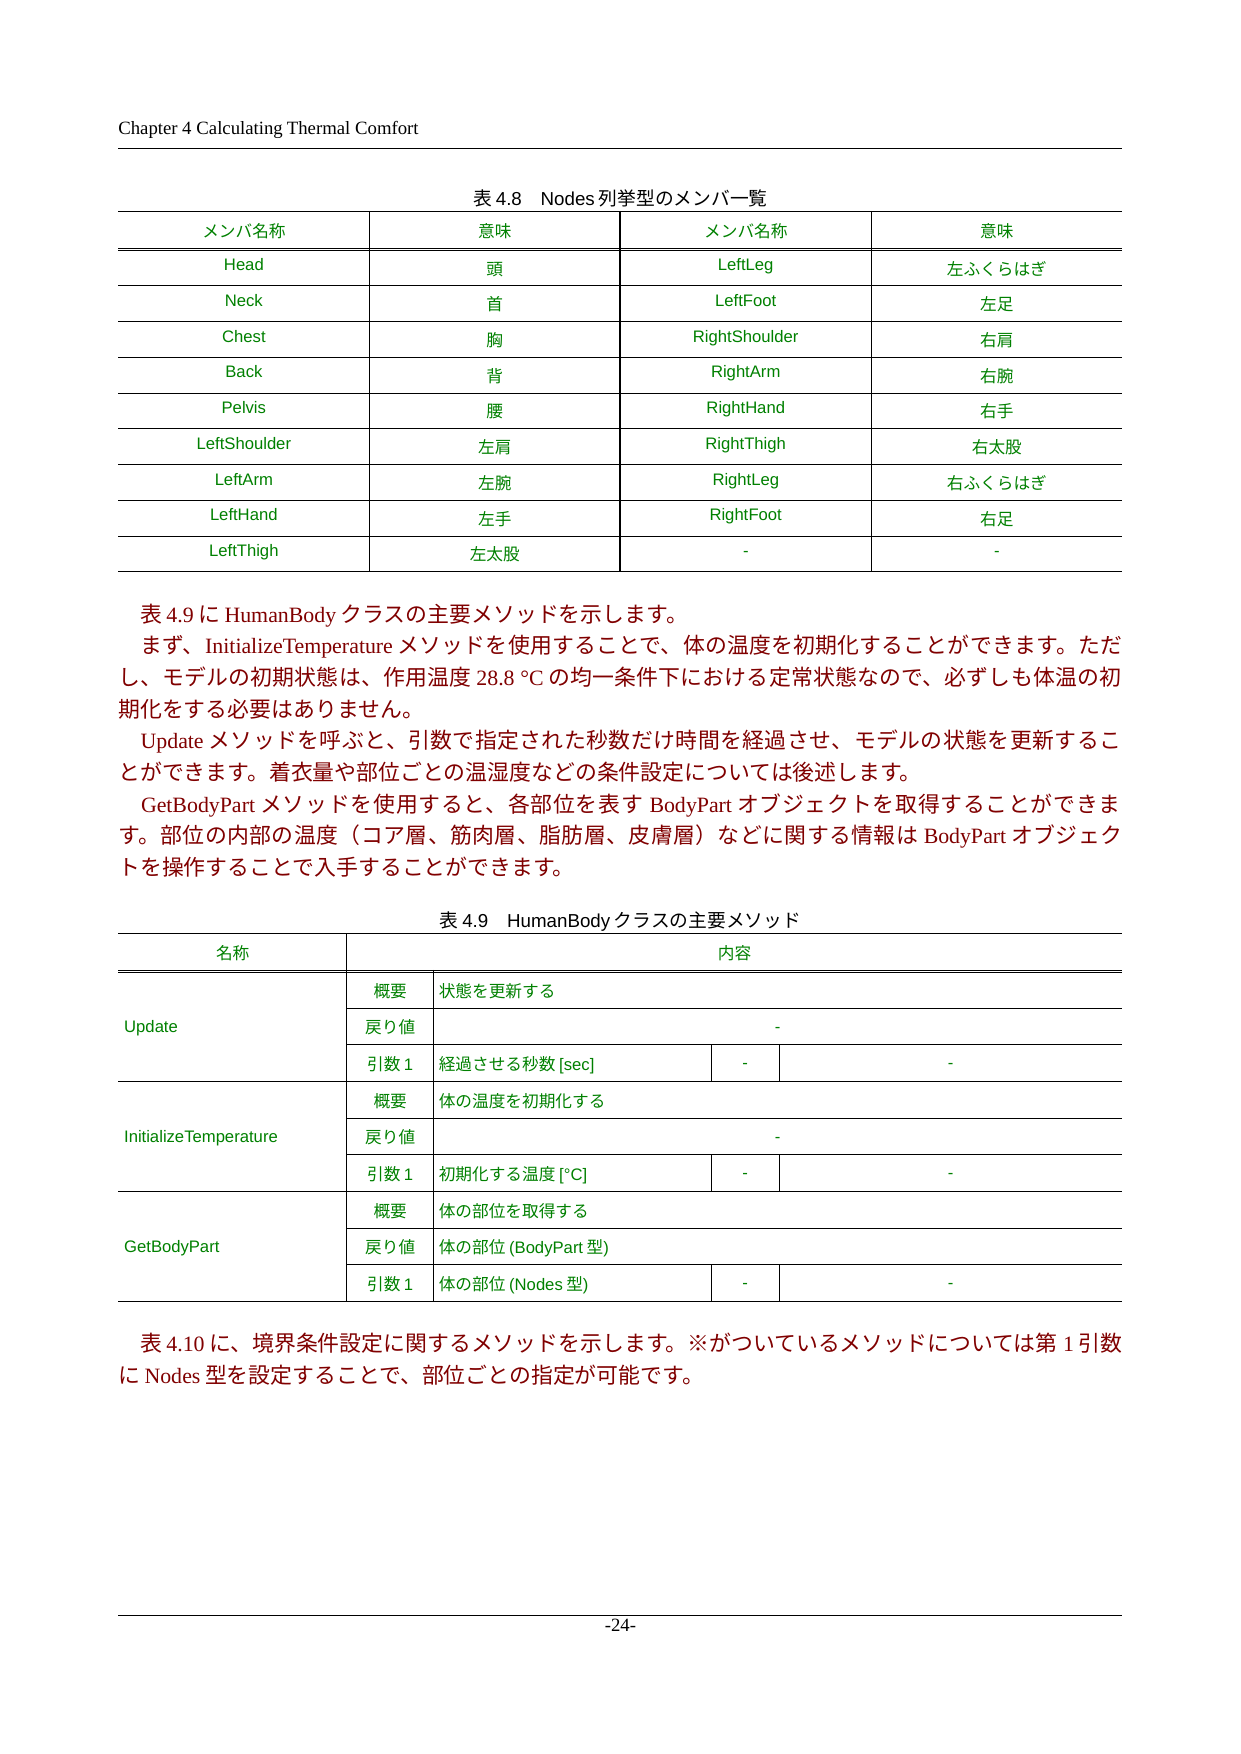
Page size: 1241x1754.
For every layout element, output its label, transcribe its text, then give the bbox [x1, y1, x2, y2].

table_cell 戻り値 [347, 1119, 433, 1154]
table_cell Back [118, 358, 369, 393]
table_cell - [712, 1155, 779, 1191]
table_cell 戻り値 [347, 1229, 433, 1264]
text 表4.9 HumanBodyクラスの主要メソッド [118, 906, 1122, 933]
table_cell RightHand [621, 394, 871, 428]
table_cell Chest [118, 322, 369, 357]
table_cell 背 [370, 358, 619, 393]
table_cell 左手 [370, 501, 619, 536]
table_cell 概要 [347, 973, 433, 1008]
table_cell 左ふくらはぎ [872, 251, 1122, 285]
table_cell LeftArm [118, 465, 369, 500]
table_header メンバ名称 [118, 212, 369, 247]
table_cell - [872, 537, 1122, 571]
table_header 内容 [347, 934, 1122, 970]
table_cell - [780, 1265, 1122, 1301]
table_cell RightArm [621, 358, 871, 393]
table_cell 体の温度を初期化する [434, 1082, 1122, 1118]
text まず、InitializeTemperatureメソッドを使用することで、体の温度を初期化することができます。ただし、モデルの初期状態は、作用温度28.8 °Cの均一条件下における定常状態なので、必ずしも体温の初期化をする必要はありません。 [118, 628, 1122, 723]
table_cell 左腕 [370, 465, 619, 500]
table_cell GetBodyPart [118, 1192, 346, 1301]
table_cell 左足 [872, 286, 1122, 321]
table_header 名称 [118, 934, 346, 970]
table_cell LeftHand [118, 501, 369, 536]
table_header 意味 [370, 212, 619, 247]
text 表4.10に、境界条件設定に関するメソッドを示します。※がついているメソッドについては第1引数にNodes型を設定することで、部位ごとの指定が可能です。 [118, 1326, 1122, 1389]
table_cell 引数1 [347, 1265, 433, 1301]
table_cell 引数1 [347, 1045, 433, 1081]
table_cell 首 [370, 286, 619, 321]
table_cell LeftLeg [621, 251, 871, 285]
table_cell 体の部位 (BodyPart型) [434, 1229, 1122, 1264]
table_cell LeftShoulder [118, 429, 369, 464]
text 表4.8 Nodes列挙型のメンバ一覧 [118, 184, 1122, 211]
table_cell 左肩 [370, 429, 619, 464]
table_cell 体の部位を取得する [434, 1192, 1122, 1228]
table_cell 概要 [347, 1192, 433, 1228]
table_cell 腰 [370, 394, 619, 428]
table_cell Pelvis [118, 394, 369, 428]
table_cell 胸 [370, 322, 619, 357]
table_cell 右太股 [872, 429, 1122, 464]
table_cell 右肩 [872, 322, 1122, 357]
table_cell 引数1 [347, 1155, 433, 1191]
table_cell 初期化する温度 [°C] [434, 1155, 711, 1191]
table_cell 体の部位 (Nodes型) [434, 1265, 711, 1301]
table_cell RightLeg [621, 465, 871, 500]
table_cell 左太股 [370, 537, 619, 571]
table_cell - [621, 537, 871, 571]
text Updateメソッドを呼ぶと、引数で指定された秒数だけ時間を経過させ、モデルの状態を更新することができます。着衣量や部位ごとの温湿度などの条件設定については後述します。 [118, 723, 1122, 787]
table_header 意味 [872, 212, 1122, 247]
table_cell 右手 [872, 394, 1122, 428]
table_cell 右腕 [872, 358, 1122, 393]
table_cell 状態を更新する [434, 973, 1122, 1008]
table_cell - [434, 1009, 1122, 1044]
table_cell - [780, 1155, 1122, 1191]
table_cell 戻り値 [347, 1009, 433, 1044]
table_cell - [712, 1045, 779, 1081]
table_cell 概要 [347, 1082, 433, 1118]
table_cell RightShoulder [621, 322, 871, 357]
table_cell RightFoot [621, 501, 871, 536]
table_cell LeftFoot [621, 286, 871, 321]
table_cell Head [118, 251, 369, 285]
table_cell 右ふくらはぎ [872, 465, 1122, 500]
table_header メンバ名称 [621, 212, 871, 247]
table_cell Neck [118, 286, 369, 321]
table_cell - [780, 1045, 1122, 1081]
table_cell 経過させる秒数 [sec] [434, 1045, 711, 1081]
text GetBodyPartメソッドを使用すると、各部位を表すBodyPartオブジェクトを取得することができます。部位の内部の温度（コア層、筋肉層、脂肪層、皮膚層）などに関する情報はBodyPartオブジェクトを操作することで入手することができます。 [118, 787, 1122, 882]
table_cell - [434, 1119, 1122, 1154]
table_cell InitializeTemperature [118, 1082, 346, 1191]
table_cell - [712, 1265, 779, 1301]
table_cell RightThigh [621, 429, 871, 464]
table_cell 頭 [370, 251, 619, 285]
text 表4.9にHumanBodyクラスの主要メソッドを示します。 [118, 597, 1122, 628]
table_cell Update [118, 973, 346, 1081]
table_cell 右足 [872, 501, 1122, 536]
table_cell LeftThigh [118, 537, 369, 571]
